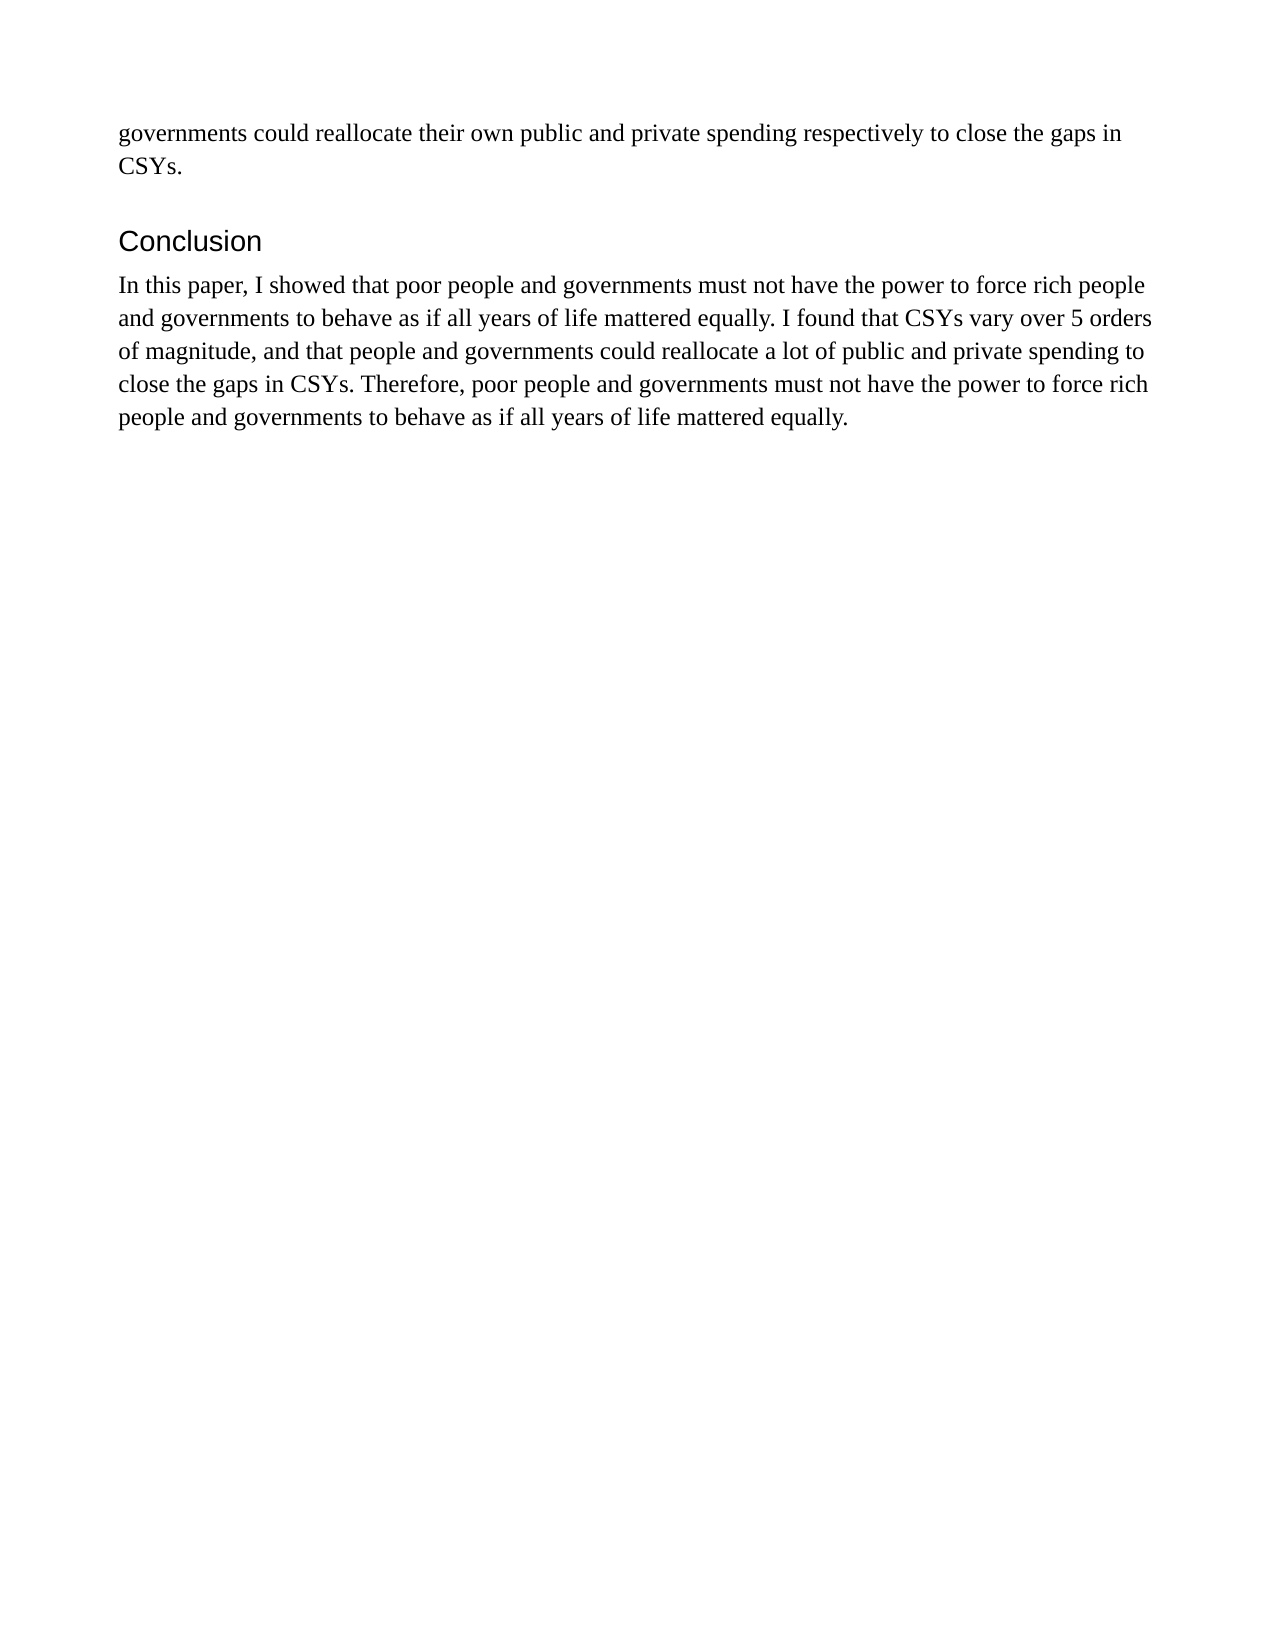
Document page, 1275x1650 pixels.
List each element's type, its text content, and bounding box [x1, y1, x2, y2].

text governments could reallocate their own public and private spending respectively to close the gaps in CSYs. [118, 118, 1157, 180]
subtitle Conclusion [118, 224, 1157, 257]
text In this paper, I showed that poor people and governments must not have the power to force rich people and governments to behave as if all years of life mattered equally. I found that CSYs vary over 5 orders of magnitude, and that people and governments could reallocate a lot of public and private spending to close the gaps in CSYs. Therefore, poor people and governments must not have the power to force rich people and governments to behave as if all years of life mattered equally. [118, 270, 1157, 431]
